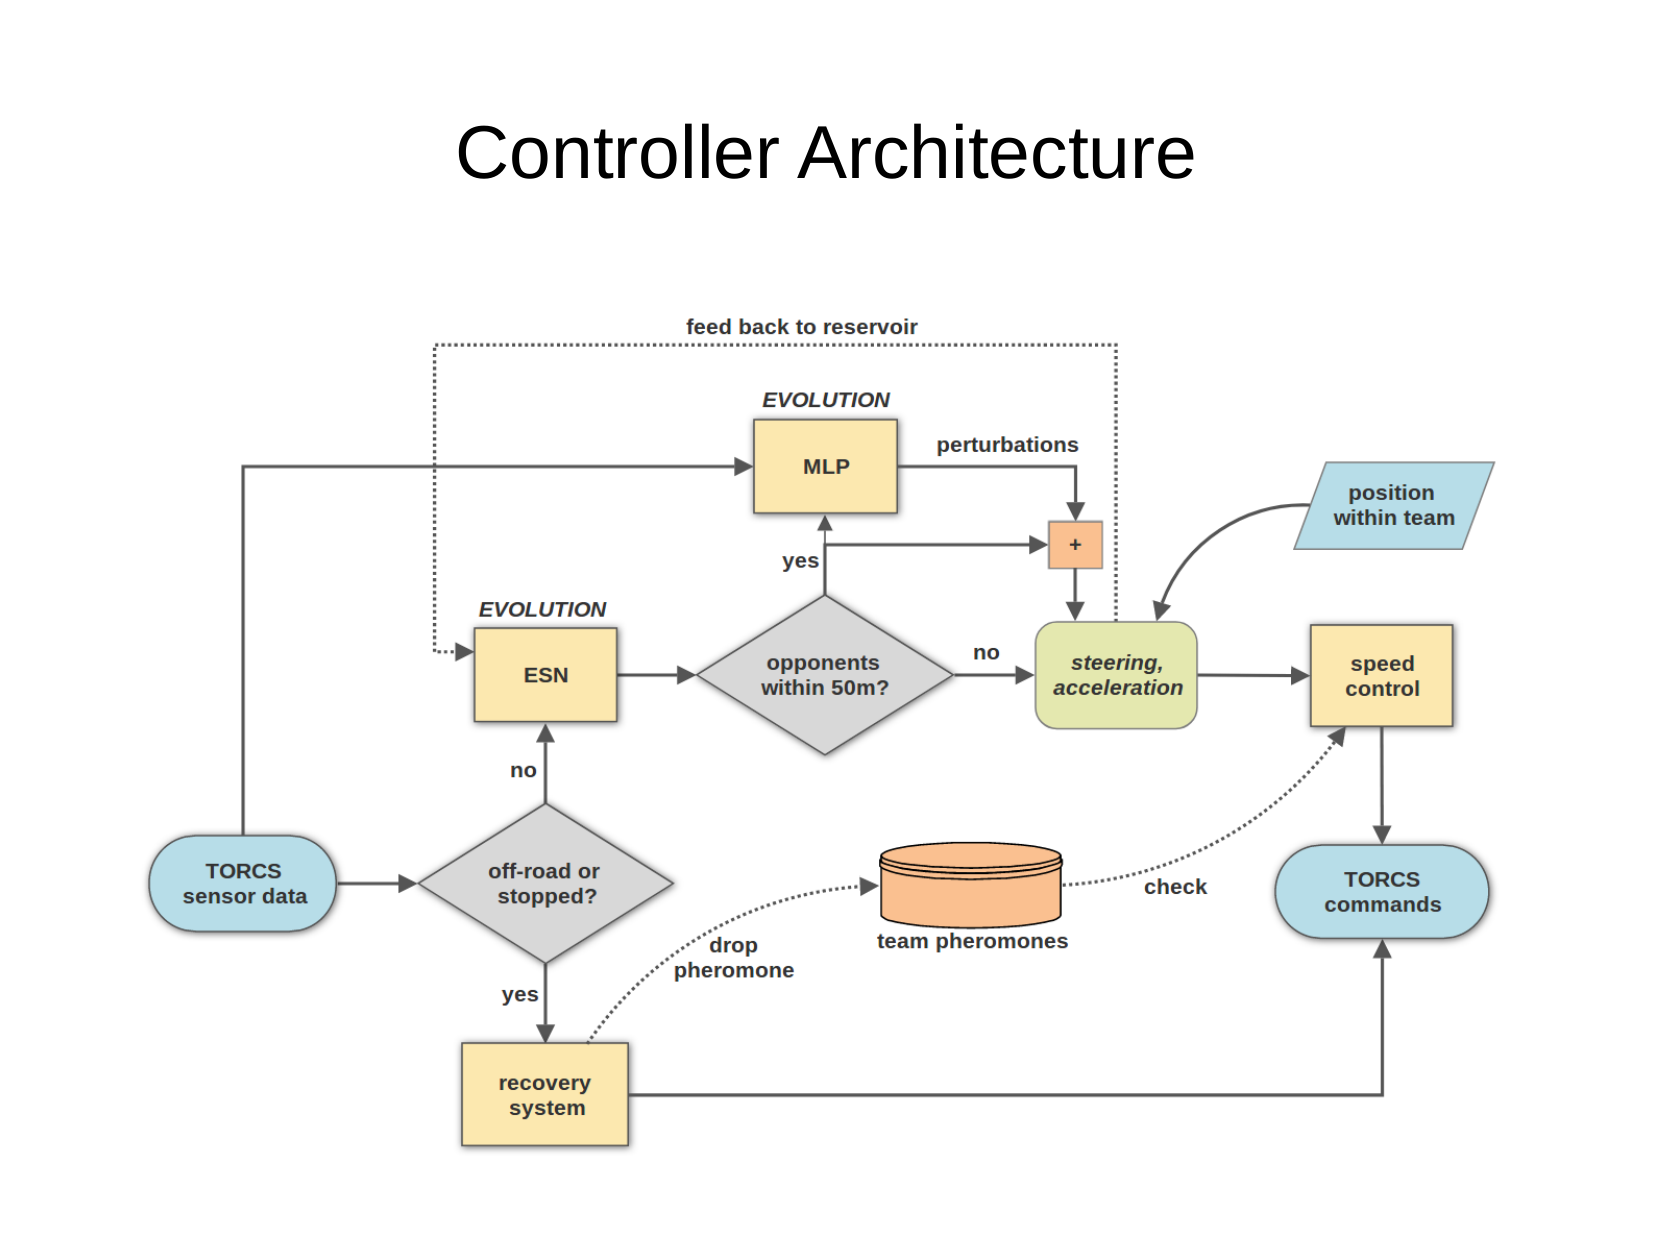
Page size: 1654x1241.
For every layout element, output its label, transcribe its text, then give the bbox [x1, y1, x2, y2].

title Controller Architecture [82, 49, 1571, 257]
picture [125, 300, 1524, 1172]
